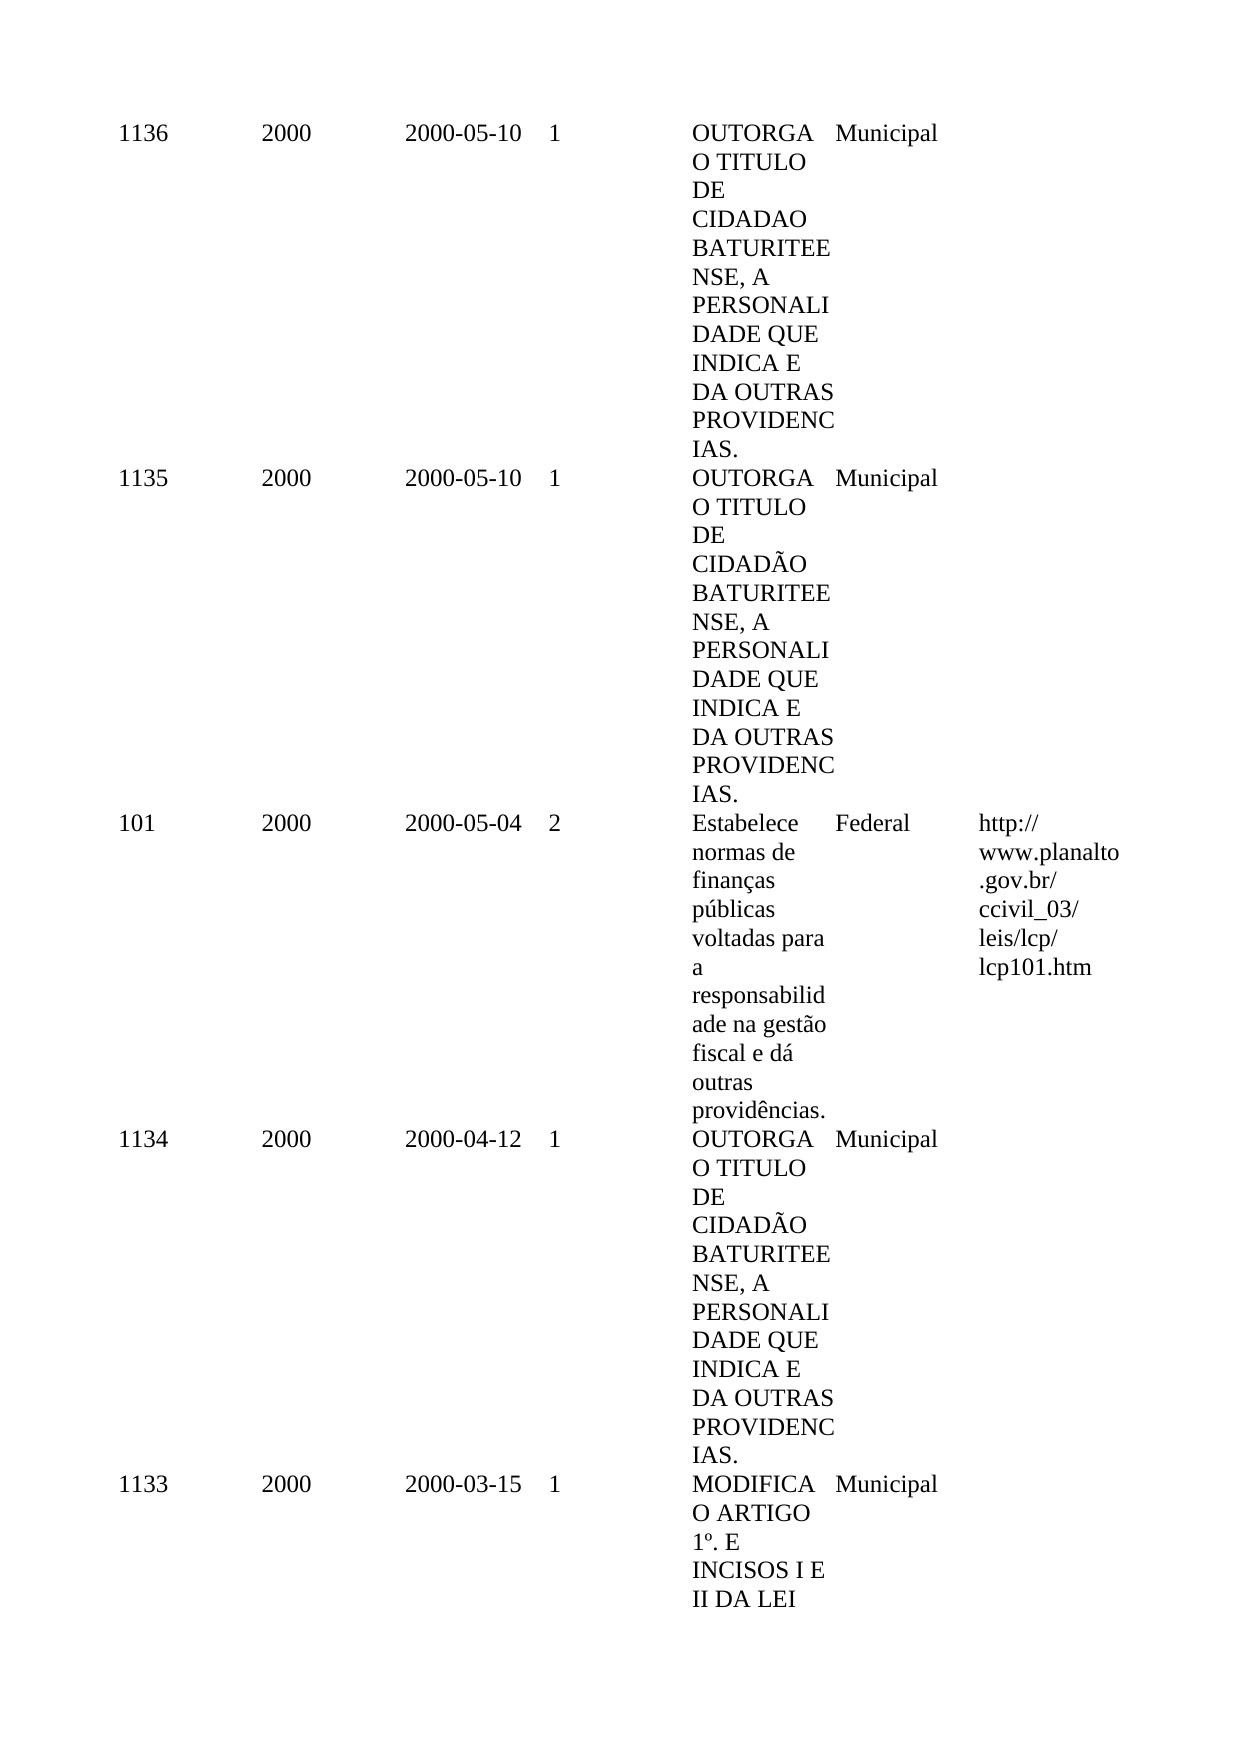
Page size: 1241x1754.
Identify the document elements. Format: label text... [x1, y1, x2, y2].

table_cell [979, 1124, 1122, 1469]
table_cell 2000 [261, 118, 405, 463]
table_cell Municipal [835, 1124, 979, 1469]
table_cell Federal [835, 808, 979, 1124]
table_cell Municipal [835, 118, 979, 463]
table_cell Estabelece normas de finanças públicas voltadas para a responsabilidade na gestão fiscal e dá outras providências. [692, 808, 835, 1124]
table_cell http://www.planalto.gov.br/ccivil_03/leis/lcp/lcp101.htm [979, 808, 1122, 1124]
table_cell 2000-05-10 [405, 463, 548, 808]
table_cell 1135 [118, 463, 261, 808]
table_cell 2000-04-12 [405, 1124, 548, 1469]
table_cell 1 [548, 1469, 692, 1613]
table_cell 1 [548, 118, 692, 463]
table_cell [979, 463, 1122, 808]
table_cell [979, 118, 1122, 463]
table_cell MODIFICA O ARTIGO 1º. E INCISOS I E II DA LEI [692, 1469, 835, 1613]
table_cell 2000 [261, 463, 405, 808]
table_cell 101 [118, 808, 261, 1124]
table_cell Municipal [835, 463, 979, 808]
table_cell 2000-05-04 [405, 808, 548, 1124]
table_cell OUTORGA O TITULO DE CIDADÃO BATURITEENSE, A PERSONALIDADE QUE INDICA E DA OUTRAS PROVIDENCIAS. [692, 463, 835, 808]
table_cell [979, 1469, 1122, 1613]
table_cell 2000-05-10 [405, 118, 548, 463]
table_cell 2000 [261, 1124, 405, 1469]
table_cell 2000-03-15 [405, 1469, 548, 1613]
table_cell 1133 [118, 1469, 261, 1613]
table_cell OUTORGA O TITULO DE CIDADAO BATURITEENSE, A PERSONALIDADE QUE INDICA E DA OUTRAS PROVIDENCIAS. [692, 118, 835, 463]
table_cell Municipal [835, 1469, 979, 1613]
table_cell 2000 [261, 1469, 405, 1613]
table_cell OUTORGA O TITULO DE CIDADÃO BATURITEENSE, A PERSONALIDADE QUE INDICA E DA OUTRAS PROVIDENCIAS. [692, 1124, 835, 1469]
table_cell 1136 [118, 118, 261, 463]
table_cell 2 [548, 808, 692, 1124]
table_cell 1 [548, 1124, 692, 1469]
table_cell 1 [548, 463, 692, 808]
table_cell 1134 [118, 1124, 261, 1469]
table_cell 2000 [261, 808, 405, 1124]
